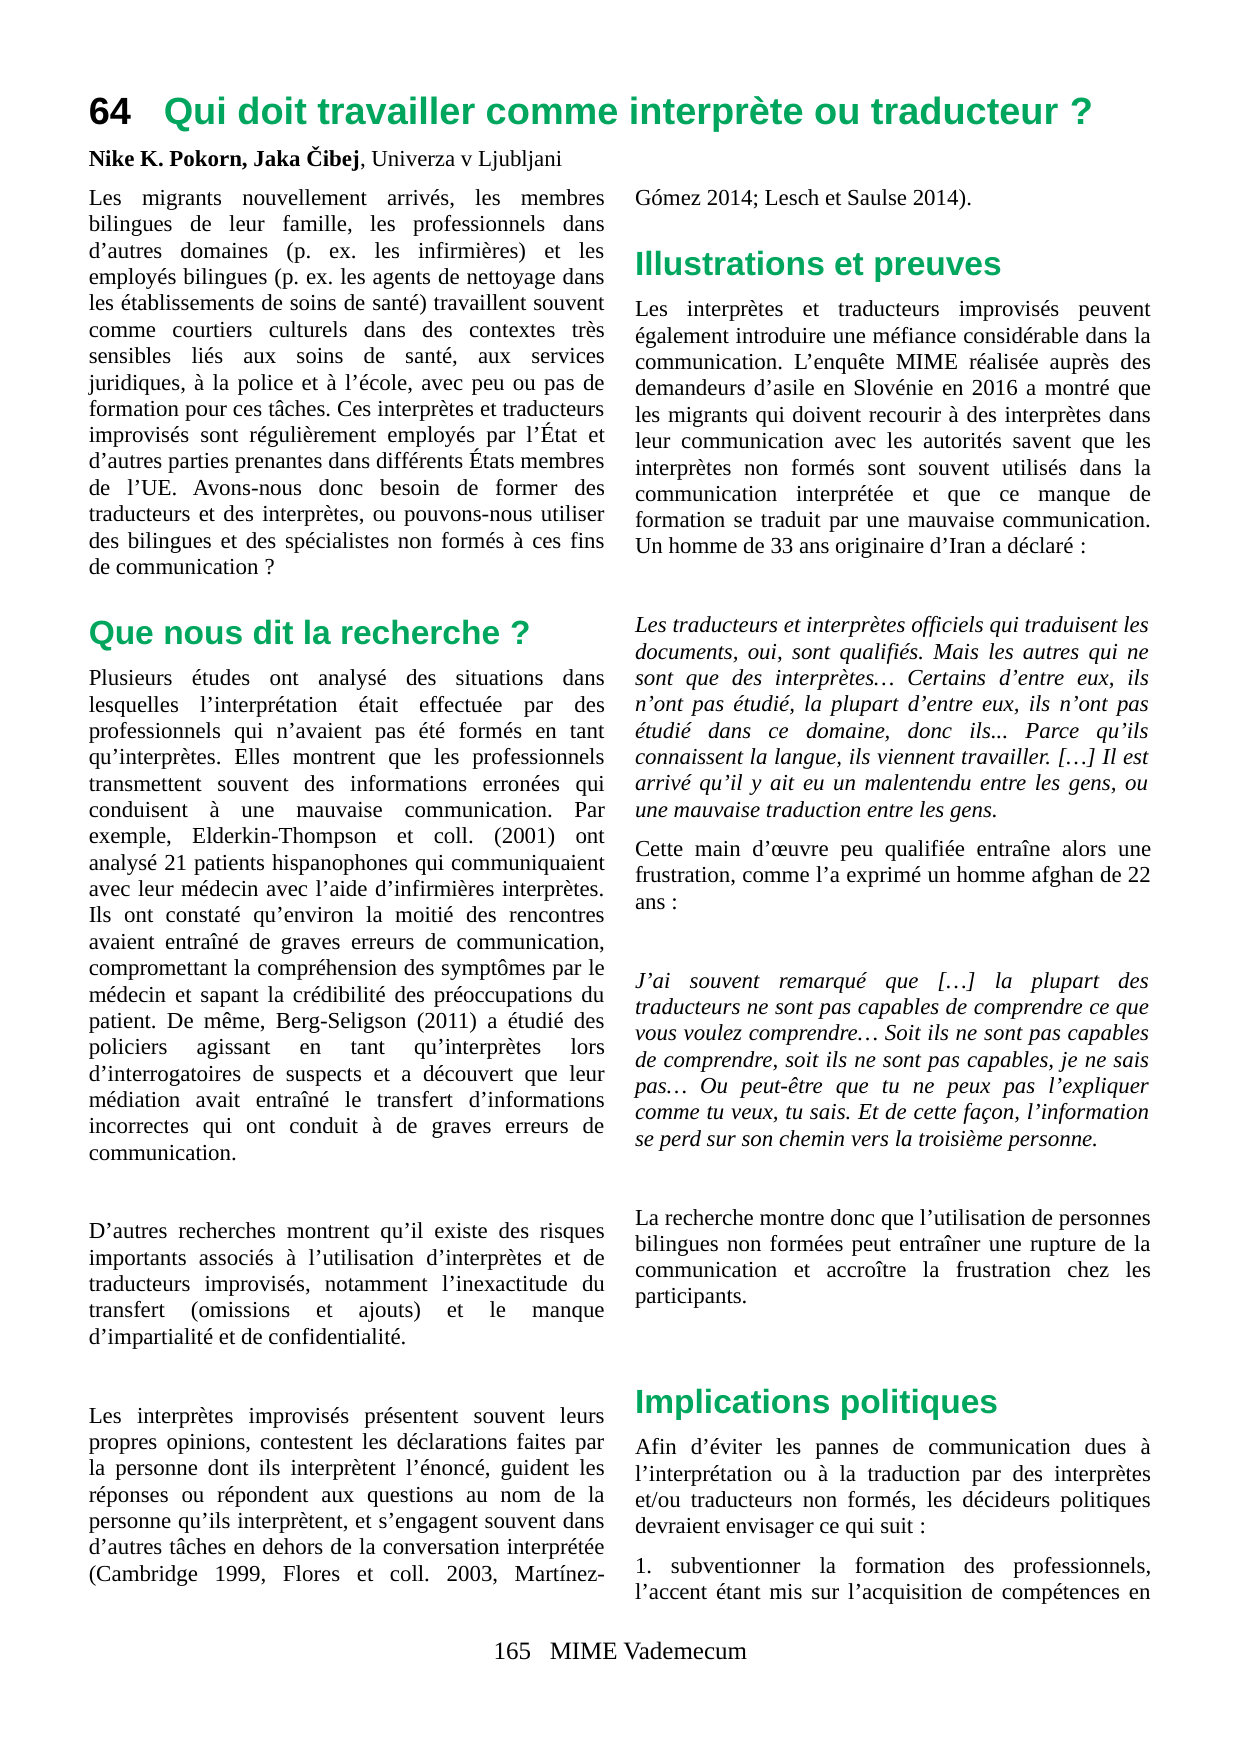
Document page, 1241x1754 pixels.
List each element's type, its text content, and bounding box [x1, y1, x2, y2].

text J’ai souvent remarqué que […] la plupart des traducteurs ne sont pas capables de comprendre ce que vous voulez comprendre… Soit ils ne sont pas capables de comprendre, soit ils ne sont pas capables, je ne sais pas… Ou peut-être que tu ne peux pas l’expliquer comme tu veux, tu sais. Et de cette façon, l’information se perd sur son chemin vers la troisième personne. [635, 967, 1152, 1151]
text Les interprètes et traducteurs improvisés peuvent également introduire une méfiance considérable dans la communication. L’enquête MIME réalisée auprès des demandeurs d’asile en Slovénie en 2016 a montré que les migrants qui doivent recourir à des interprètes dans leur communication avec les autorités savent que les interprètes non formés sont souvent utilisés dans la communication interprétée et que ce manque de formation se traduit par une mauvaise communication. Un homme de 33 ans originaire d’Iran a déclaré : [635, 295, 1152, 559]
text Nike K. Pokorn, Jaka Čibej, Univerza v Ljubljani [88, 145, 1152, 171]
text La recherche montre donc que l’utilisation de personnes bilingues non formées peut entraîner une rupture de la communication et accroître la frustration chez les participants. [635, 1203, 1152, 1309]
subtitle Implications politiques [635, 1382, 1152, 1421]
text Gómez 2014; Lesch et Saulse 2014). [635, 184, 1152, 210]
subtitle Illustrations et preuves [635, 244, 1152, 283]
subtitle Qui doit travailler comme interprète ou traducteur ? [88, 88, 1152, 132]
text Afin d’éviter les pannes de communication dues à l’interprétation ou à la traduction par des interprètes et/ou traducteurs non formés, les décideurs politiques devraient envisager ce qui suit : [635, 1433, 1152, 1539]
text Cette main d’œuvre peu qualifiée entraîne alors une frustration, comme l’a exprimé un homme afghan de 22 ans : [635, 835, 1152, 914]
text D’autres recherches montrent qu’il existe des risques importants associés à l’utilisation d’interprètes et de traducteurs improvisés, notamment l’inexactitude du transfert (omissions et ajouts) et le manque d’impartialité et de confidentialité. [88, 1217, 605, 1349]
text 1. subventionner la formation des professionnels, l’accent étant mis sur l’acquisition de compétences en [635, 1552, 1152, 1604]
text Les traducteurs et interprètes officiels qui traduisent les documents, oui, sont qualifiés. Mais les autres qui ne sont que des interprètes… Certains d’entre eux, ils n’ont pas étudié, la plupart d’entre eux, ils n’ont pas étudié dans ce domaine, donc ils... Parce qu’ils connaissent la langue, ils viennent travailler. […] Il est arrivé qu’il y ait eu un malentendu entre les gens, ou une mauvaise traduction entre les gens. [635, 611, 1152, 822]
text Les interprètes improvisés présentent souvent leurs propres opinions, contestent les déclarations faites par la personne dont ils interprètent l’énoncé, guident les réponses ou répondent aux questions au nom de la personne qu’ils interprètent, et s’engagent souvent dans d’autres tâches en dehors de la conversation interprétée (Cambridge 1999, Flores et coll. 2003, Martínez- [88, 1402, 605, 1586]
text Plusieurs études ont analysé des situations dans lesquelles l’interprétation était effectuée par des professionnels qui n’avaient pas été formés en tant qu’interprètes. Elles montrent que les professionnels transmettent souvent des informations erronées qui conduisent à une mauvaise communication. Par exemple, Elderkin-Thompson et coll. (2001) ont analysé 21 patients hispanophones qui communiquaient avec leur médecin avec l’aide d’infirmières interprètes. Ils ont constaté qu’environ la moitié des rencontres avaient entraîné de graves erreurs de communication, compromettant la compréhension des symptômes par le médecin et sapant la crédibilité des préoccupations du patient. De même, Berg-Seligson (2011) a étudié des policiers agissant en tant qu’interprètes lors d’interrogatoires de suspects et a découvert que leur médiation avait entraîné le transfert d’informations incorrectes qui ont conduit à de graves erreurs de communication. [88, 664, 605, 1165]
subtitle Que nous dit la recherche ? [88, 613, 605, 652]
text Les migrants nouvellement arrivés, les membres bilingues de leur famille, les professionnels dans d’autres domaines (p. ex. les infirmières) et les employés bilingues (p. ex. les agents de nettoyage dans les établissements de soins de santé) travaillent souvent comme courtiers culturels dans des contextes très sensibles liés aux soins de santé, aux services juridiques, à la police et à l’école, avec peu ou pas de formation pour ces tâches. Ces interprètes et traducteurs improvisés sont régulièrement employés par l’État et d’autres parties prenantes dans différents États membres de l’UE. Avons-nous donc besoin de former des traducteurs et des interprètes, ou pouvons-nous utiliser des bilingues et des spécialistes non formés à ces fins de communication ? [88, 184, 605, 579]
